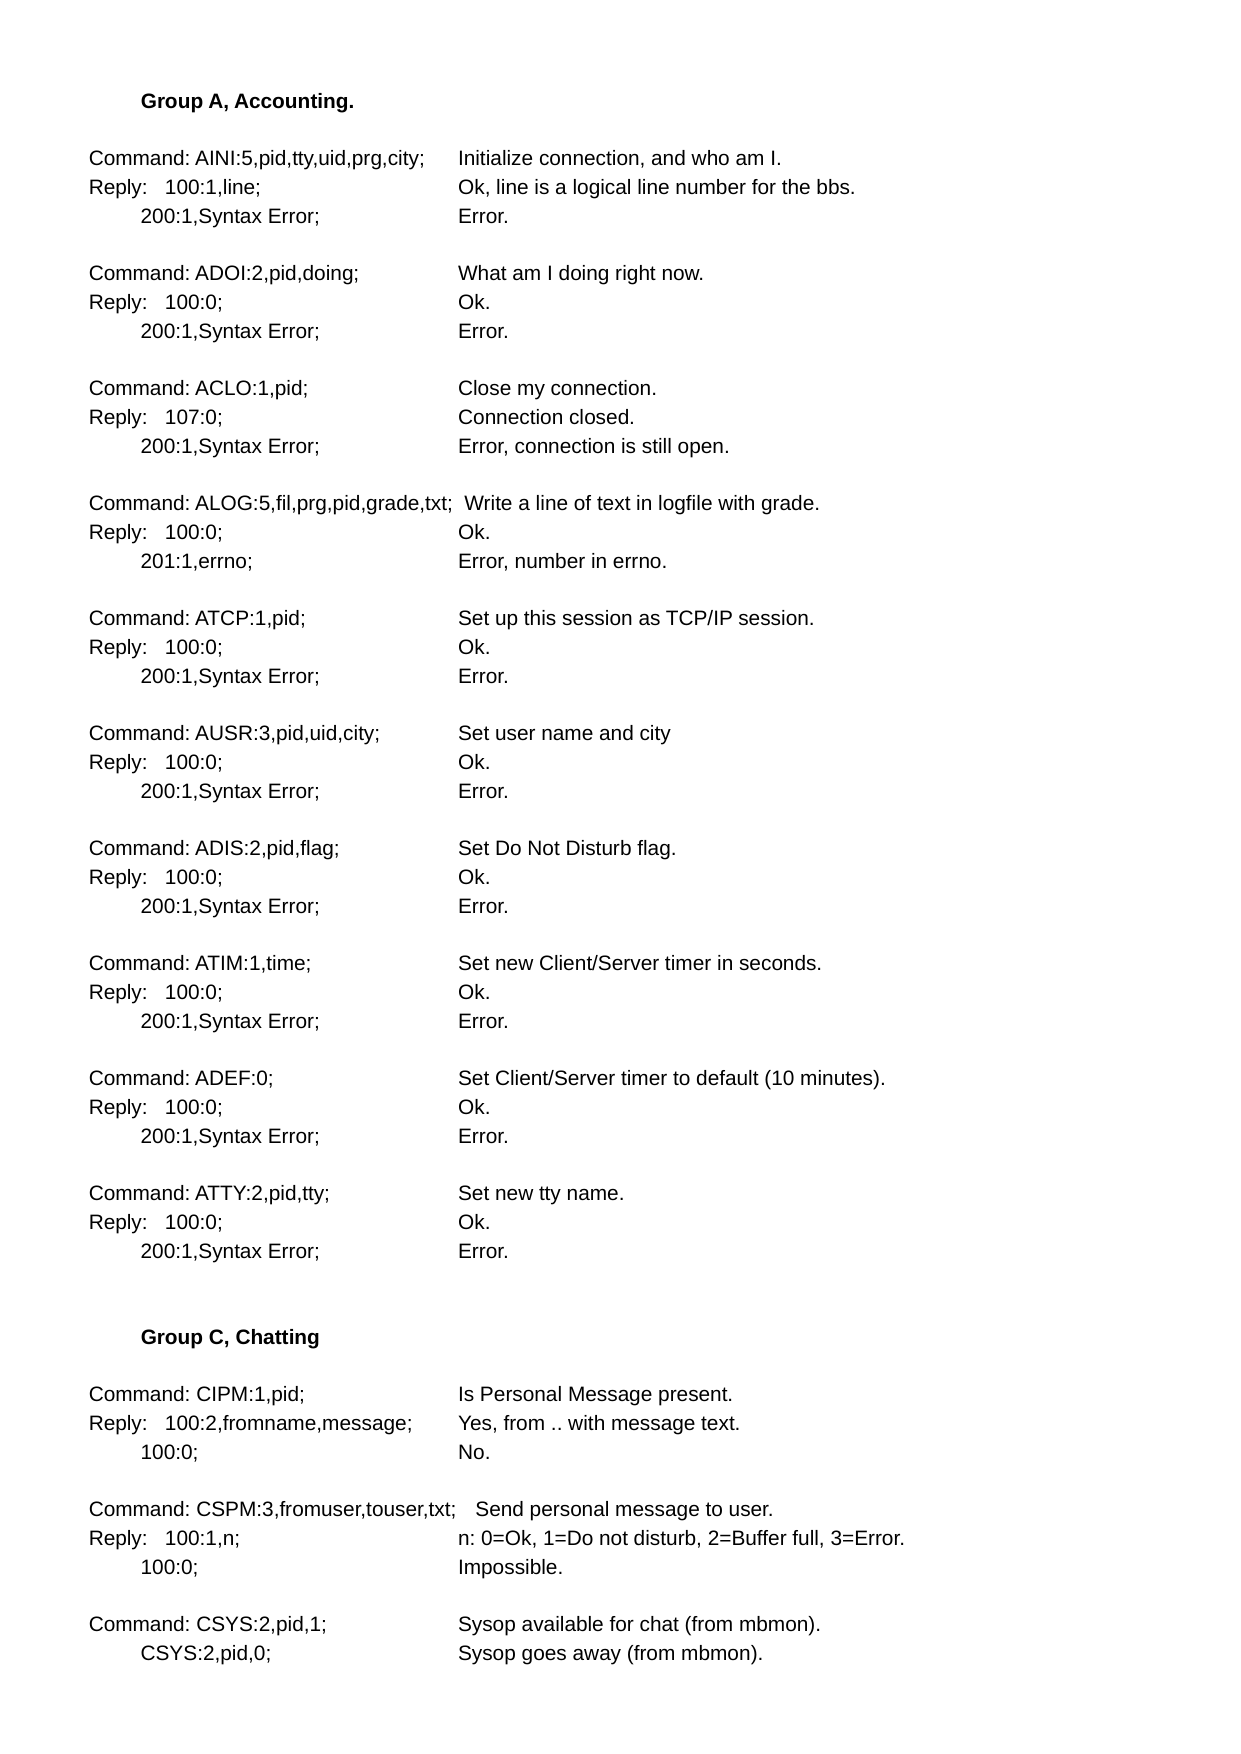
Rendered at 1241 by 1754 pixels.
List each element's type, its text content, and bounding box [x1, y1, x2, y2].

text 201:1,errno; Error, number in errno. [88, 548, 1152, 572]
text 200:1,Syntax Error; Error. [88, 778, 1152, 802]
text Command: AUSR:3,pid,uid,city; Set user name and city [88, 721, 1152, 745]
text Reply: 100:0; Ok. [88, 980, 1152, 1004]
text Reply: 100:1,n; n: 0=Ok, 1=Do not disturb, 2=Buffer full, 3=Error. [88, 1526, 1152, 1550]
text Reply: 100:0; Ok. [88, 750, 1152, 774]
text Group C, Chatting [88, 1325, 1152, 1349]
text Reply: 107:0; Connection closed. [88, 405, 1152, 429]
text Reply: 100:0; Ok. [88, 1095, 1152, 1119]
text CSYS:2,pid,0; Sysop goes away (from mbmon). [88, 1641, 1152, 1665]
text Command: AINI:5,pid,tty,uid,prg,city; Initialize connection, and who am I. [88, 146, 1152, 170]
text 200:1,Syntax Error; Error. [88, 663, 1152, 687]
text 200:1,Syntax Error; Error. [88, 1008, 1152, 1032]
text 100:0; Impossible. [88, 1555, 1152, 1579]
text 100:0; No. [88, 1440, 1152, 1464]
text Command: CSYS:2,pid,1; Sysop available for chat (from mbmon). [88, 1612, 1152, 1636]
text Reply: 100:0; Ok. [88, 635, 1152, 659]
text 200:1,Syntax Error; Error. [88, 1238, 1152, 1262]
text 200:1,Syntax Error; Error. [88, 893, 1152, 917]
text Command: CIPM:1,pid; Is Personal Message present. [88, 1382, 1152, 1406]
text Command: ALOG:5,fil,prg,pid,grade,txt; Write a line of text in logfile with grade. [88, 491, 1152, 515]
text 200:1,Syntax Error; Error, connection is still open. [88, 433, 1152, 457]
text Reply: 100:0; Ok. [88, 520, 1152, 544]
text Command: ATIM:1,time; Set new Client/Server timer in seconds. [88, 951, 1152, 975]
text Reply: 100:2,fromname,message; Yes, from .. with message text. [88, 1411, 1152, 1435]
text Reply: 100:0; Ok. [88, 1210, 1152, 1234]
text Command: CSPM:3,fromuser,touser,txt; Send personal message to user. [88, 1497, 1152, 1521]
text Reply: 100:1,line; Ok, line is a logical line number for the bbs. [88, 175, 1152, 199]
text Command: ATCP:1,pid; Set up this session as TCP/IP session. [88, 606, 1152, 630]
text Group A, Accounting. [88, 88, 1152, 112]
text 200:1,Syntax Error; Error. [88, 1123, 1152, 1147]
text Command: ADEF:0; Set Client/Server timer to default (10 minutes). [88, 1066, 1152, 1090]
text Command: ATTY:2,pid,tty; Set new tty name. [88, 1181, 1152, 1205]
text Command: ADIS:2,pid,flag; Set Do Not Disturb flag. [88, 836, 1152, 860]
text Command: ACLO:1,pid; Close my connection. [88, 376, 1152, 400]
text Reply: 100:0; Ok. [88, 290, 1152, 314]
text 200:1,Syntax Error; Error. [88, 318, 1152, 342]
text Command: ADOI:2,pid,doing; What am I doing right now. [88, 261, 1152, 285]
text 200:1,Syntax Error; Error. [88, 203, 1152, 227]
text Reply: 100:0; Ok. [88, 865, 1152, 889]
